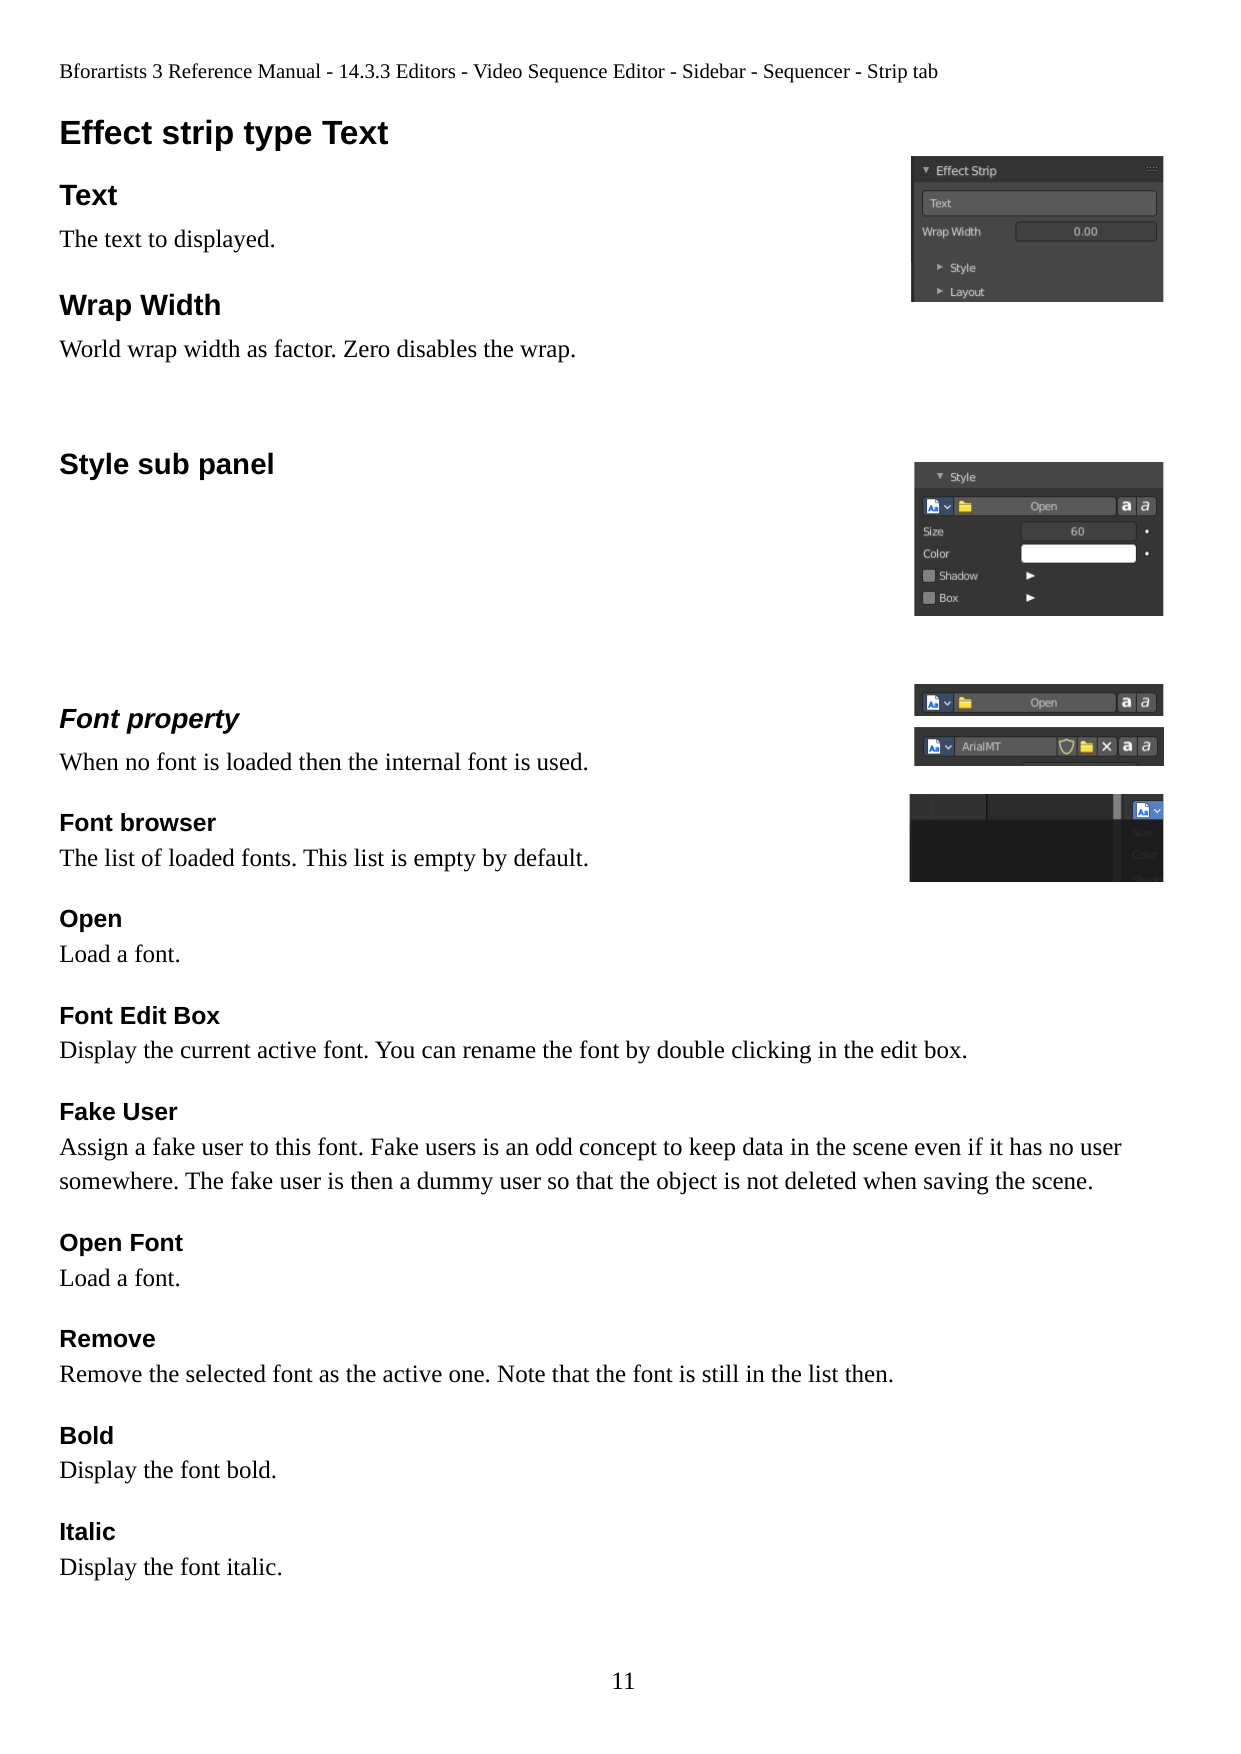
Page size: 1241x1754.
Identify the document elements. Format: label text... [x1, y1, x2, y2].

picture [909, 794, 1164, 882]
subtitle [1164, 178, 1181, 212]
text When no font is loaded then the internal font is used. [59, 747, 1181, 775]
picture [914, 462, 1164, 616]
text World wrap width as factor. Zero disables the wrap. [59, 334, 1181, 363]
subtitle Open [59, 904, 1181, 933]
text Load a font. [59, 1263, 1181, 1292]
subtitle Effect strip type Text [59, 113, 1181, 151]
text The text to displayed. [59, 224, 911, 253]
subtitle Text [59, 178, 911, 212]
subtitle Remove [59, 1324, 1181, 1353]
text Display the font italic. [59, 1552, 1181, 1581]
subtitle Open Font [59, 1228, 1181, 1257]
subtitle Bold [59, 1421, 1181, 1449]
text Load a font. [59, 939, 1181, 968]
subtitle Italic [59, 1517, 1181, 1546]
text Display the font bold. [59, 1456, 1181, 1484]
picture [911, 156, 1164, 302]
subtitle Font Edit Box [59, 1001, 1181, 1029]
subtitle Style sub panel [59, 447, 1181, 481]
picture [914, 727, 1164, 766]
subtitle Font property [59, 702, 1181, 734]
subtitle [1164, 808, 1181, 837]
text The list of loaded fonts. This list is empty by default. [59, 843, 909, 872]
text Assign a fake user to this font. Fake users is an odd concept to keep data in the scene even if it has no user somewhere. The fake user is then a dummy user so that the object is not deleted when saving the scene. [59, 1132, 1181, 1195]
text Remove the selected font as the active one. Note that the font is still in the list then. [59, 1359, 1181, 1388]
subtitle Fake User [59, 1097, 1181, 1126]
text Display the current active font. You can rename the font by double clicking in the edit box. [59, 1036, 1181, 1064]
picture [914, 684, 1164, 716]
text [1164, 224, 1181, 253]
subtitle Font browser [59, 808, 909, 837]
subtitle Wrap Width [59, 288, 1181, 322]
